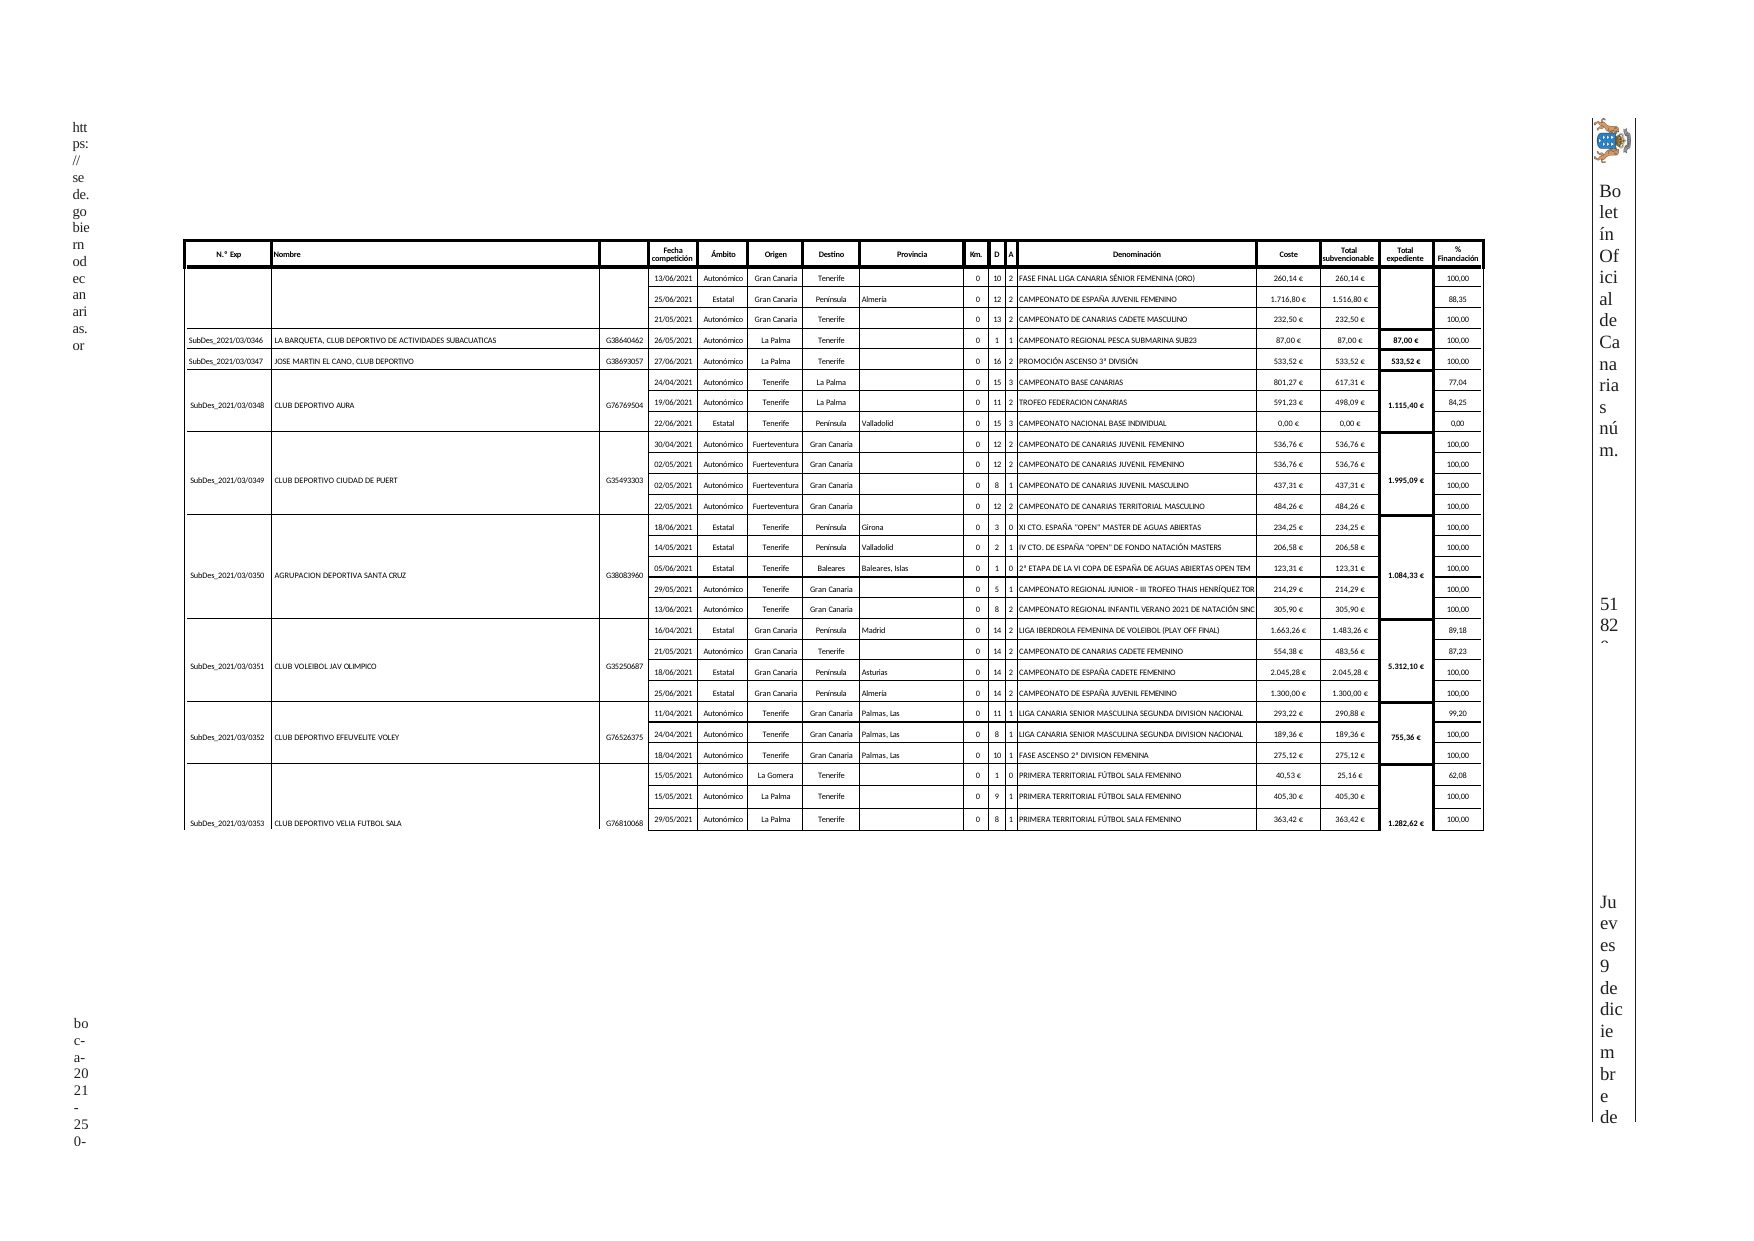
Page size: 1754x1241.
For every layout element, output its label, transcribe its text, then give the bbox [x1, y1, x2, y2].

table_cell Autonómico [698, 269, 747, 286]
table_cell 89,18 [1435, 618, 1483, 638]
table_header Total subvencionable [1322, 242, 1378, 265]
table_cell Gran Canaria [748, 640, 802, 659]
table_cell Península [803, 412, 859, 431]
table_cell SubDes_2021/03/0349 [185, 431, 271, 514]
table_cell 260,14 € [1257, 269, 1320, 286]
table_cell CAMPEONATO REGIONAL INFANTIL VERANO 2021 DE NATACIÓN SINC [1018, 598, 1256, 618]
table_cell Estatal [698, 619, 747, 638]
table_cell 40,53 € [1257, 764, 1320, 785]
table_cell 25,16 € [1321, 764, 1378, 785]
table_cell 0 [964, 557, 988, 576]
table_cell [600, 269, 648, 328]
table_cell Estatal [698, 287, 747, 307]
table_cell 1 [1006, 809, 1017, 830]
table_cell Baleares [803, 557, 859, 576]
table_cell Tenerife [803, 349, 859, 369]
table_cell 100,00 [1435, 556, 1483, 576]
table_cell JOSE MARTIN EL CANO, CLUB DEPORTIVO [272, 349, 599, 369]
table_cell Gran Canaria [748, 619, 802, 638]
table_cell G35493303 [600, 432, 648, 514]
table_cell 0 [964, 536, 988, 556]
table_cell 100,00 [1435, 431, 1483, 452]
table_cell Autonómico [698, 474, 747, 493]
table_header Km. [966, 242, 987, 265]
table_cell G76526375 [600, 702, 648, 763]
table_cell CAMPEONATO DE ESPAÑA CADETE FEMENINO [1018, 660, 1256, 680]
table_cell CLUB DEPORTIVO EFEUVELITE VOLEY [272, 702, 599, 763]
table_cell Tenerife [748, 412, 802, 431]
text https://sede.gobiernodecanarias.org/boc [72, 118, 91, 353]
table_cell 100,00 [1435, 721, 1483, 742]
table_cell 1.663,26 € [1257, 619, 1320, 638]
table_cell 87,00 € [1381, 331, 1432, 348]
table_cell 13/06/2021 [649, 269, 697, 286]
table_cell [860, 495, 963, 514]
table_cell [272, 269, 599, 328]
table_cell 14 [989, 660, 1005, 680]
table_cell 2 [1006, 287, 1017, 307]
table_cell IV CTO. DE ESPAÑA "OPEN" DE FONDO NATACIÓN MASTERS [1018, 536, 1256, 556]
table_cell CLUB DEPORTIVO AURA [272, 370, 599, 431]
table_cell 0 [964, 474, 988, 493]
table_cell Tenerife [748, 557, 802, 576]
table_cell CAMPEONATO DE CANARIAS JUVENIL FEMENINO [1018, 432, 1256, 452]
table_cell 100,00 [1435, 680, 1483, 701]
table_cell [860, 598, 963, 618]
table_cell 18/04/2021 [649, 743, 697, 763]
table_cell 100,00 [1435, 348, 1483, 369]
table_header Coste [1258, 242, 1319, 265]
table_cell 0 [964, 578, 988, 597]
table_cell 12 [989, 495, 1005, 514]
table_cell 1 [1006, 578, 1017, 597]
table_cell La Palma [748, 786, 802, 807]
table_cell LIGA CANARIA SENIOR MASCULINA SEGUNDA DIVISION NACIONAL [1018, 702, 1256, 721]
table_cell 84,25 [1435, 390, 1483, 411]
table_cell 755,36 € [1381, 704, 1432, 763]
table_cell 25/06/2021 [649, 681, 697, 701]
table_cell SubDes_2021/03/0350 [185, 514, 271, 618]
table_cell 100,00 [1435, 785, 1483, 807]
table_cell 260,14 € [1321, 269, 1378, 286]
table_cell Tenerife [748, 723, 802, 742]
table_cell [860, 329, 963, 348]
table_cell 12 [989, 432, 1005, 452]
table_cell 14 [989, 619, 1005, 638]
table_cell 437,31 € [1257, 474, 1320, 493]
table_cell XI CTO. ESPAÑA "OPEN" MASTER DE AGUAS ABIERTAS [1018, 515, 1256, 535]
table_cell 123,31 € [1257, 557, 1320, 576]
table_cell [860, 308, 963, 328]
table_cell G35250687 [600, 619, 648, 701]
table_cell Autonómico [698, 329, 747, 348]
table_cell 1 [1006, 786, 1017, 807]
table_cell Estatal [698, 536, 747, 556]
table_cell 232,50 € [1321, 308, 1378, 328]
table_cell Gran Canaria [803, 495, 859, 514]
table_header N.º Exp [186, 242, 270, 265]
table_cell CLUB VOLEIBOL JAV OLIMPICO [272, 619, 599, 701]
table_header % Financiación [1435, 242, 1482, 265]
table_cell 0 [964, 809, 988, 830]
table_cell Gran Canaria [803, 453, 859, 473]
table_cell Tenerife [803, 786, 859, 807]
table_cell Almería [860, 287, 963, 307]
table_header Denominación [1019, 242, 1255, 265]
table_cell 0 [1006, 515, 1017, 535]
table_cell Autonómico [698, 578, 747, 597]
table_cell [860, 370, 963, 390]
table_cell 206,58 € [1321, 536, 1378, 556]
table_cell CAMPEONATO REGIONAL PESCA SUBMARINA SUB23 [1018, 329, 1256, 348]
table_cell 100,00 [1435, 535, 1483, 556]
table_cell 12 [989, 453, 1005, 473]
table_cell Fuerteventura [748, 432, 802, 452]
table_cell 14 [989, 640, 1005, 659]
table_cell 275,12 € [1257, 743, 1320, 763]
table_cell 05/06/2021 [649, 557, 697, 576]
table_cell La Palma [803, 391, 859, 411]
table_cell Estatal [698, 660, 747, 680]
table_cell Gran Canaria [748, 681, 802, 701]
table_cell 100,00 [1435, 494, 1483, 514]
table_cell Autonómico [698, 453, 747, 473]
table_cell 1.084,33 € [1381, 517, 1432, 618]
table_cell PRIMERA TERRITORIAL FÚTBOL SALA FEMENINO [1018, 809, 1256, 830]
table_cell CAMPEONATO DE CANARIAS JUVENIL MASCULINO [1018, 474, 1256, 493]
table_cell 21/05/2021 [649, 308, 697, 328]
table_cell 2 [1006, 269, 1017, 286]
table_cell Fuerteventura [748, 495, 802, 514]
table_cell 02/05/2021 [649, 474, 697, 493]
table_cell Palmas, Las [860, 702, 963, 721]
table_cell 1 [1006, 536, 1017, 556]
table_cell SubDes_2021/03/0353 [185, 763, 271, 830]
table_cell Autonómico [698, 598, 747, 618]
table_cell 1 [1006, 702, 1017, 721]
table_cell 100,00 [1435, 597, 1483, 618]
table_cell Autonómico [698, 743, 747, 763]
table_cell 10 [989, 743, 1005, 763]
table_cell 0 [964, 702, 988, 721]
table_cell 483,56 € [1321, 640, 1378, 659]
table_cell [185, 266, 271, 328]
table_cell 2 [1006, 640, 1017, 659]
table_cell 305,90 € [1321, 598, 1378, 618]
table_cell PRIMERA TERRITORIAL FÚTBOL SALA FEMENINO [1018, 764, 1256, 785]
table_cell SubDes_2021/03/0352 [185, 701, 271, 763]
table_header Nombre [273, 242, 598, 265]
table_cell 0 [964, 681, 988, 701]
table_cell 533,52 € [1381, 351, 1432, 369]
table_cell 99,20 [1435, 701, 1483, 721]
table_header Fecha competición [650, 242, 696, 265]
table_cell Tenerife [748, 702, 802, 721]
table_cell La Palma [748, 349, 802, 369]
table_cell 293,22 € [1257, 702, 1320, 721]
table_cell Tenerife [748, 743, 802, 763]
table_cell La Palma [748, 329, 802, 348]
table_cell 2 [1006, 349, 1017, 369]
table_cell 0,00 € [1321, 412, 1378, 431]
table_cell 214,29 € [1321, 578, 1378, 597]
table_cell Península [803, 660, 859, 680]
table_cell Península [803, 515, 859, 535]
table_cell LIGA CANARIA SENIOR MASCULINA SEGUNDA DIVISION NACIONAL [1018, 723, 1256, 742]
table_cell 100,00 [1435, 328, 1483, 348]
table_cell 62,08 [1435, 763, 1483, 785]
table_cell 0 [1006, 764, 1017, 785]
table_cell LIGA IBERDROLA FEMENINA DE VOLEIBOL (PLAY OFF FINAL) [1018, 619, 1256, 638]
table_cell 533,52 € [1257, 349, 1320, 369]
table_cell 18/06/2021 [649, 660, 697, 680]
table_cell 18/06/2021 [649, 515, 697, 535]
table_cell Autonómico [698, 640, 747, 659]
picture [1594, 118, 1631, 163]
table_cell 0 [964, 495, 988, 514]
table_cell 0 [964, 764, 988, 785]
table_cell Tenerife [803, 269, 859, 286]
table_cell Península [803, 619, 859, 638]
table_cell 3 [1006, 370, 1017, 390]
table_cell 2 [1006, 598, 1017, 618]
table_cell 5.312,10 € [1381, 621, 1432, 701]
table_cell Fuerteventura [748, 453, 802, 473]
table_cell LA BARQUETA, CLUB DEPORTIVO DE ACTIVIDADES SUBACUATICAS [272, 329, 599, 348]
table_cell CLUB DEPORTIVO VELIA FUTBOL SALA [271, 764, 599, 830]
table_cell SubDes_2021/03/0348 [185, 369, 271, 431]
table_cell 0 [964, 287, 988, 307]
table_cell PROMOCIÓN ASCENSO 3ª DIVISIÓN [1018, 349, 1256, 369]
table_cell 1 [1006, 474, 1017, 493]
table_cell SubDes_2021/03/0351 [185, 618, 271, 701]
table_cell 2ª ETAPA DE LA VI COPA DE ESPAÑA DE AGUAS ABIERTAS OPEN TEM [1018, 557, 1256, 576]
table_cell Autonómico [698, 723, 747, 742]
table_cell Tenerife [803, 308, 859, 328]
table_cell G38640462 [600, 329, 648, 348]
table_cell 214,29 € [1257, 578, 1320, 597]
table_cell Gran Canaria [803, 598, 859, 618]
table_cell 8 [989, 598, 1005, 618]
table_cell 0 [964, 391, 988, 411]
table_cell Tenerife [803, 640, 859, 659]
table_cell 8 [989, 474, 1005, 493]
table_cell Península [803, 536, 859, 556]
table_cell 10 [989, 269, 1005, 286]
table_cell [860, 578, 963, 597]
table_cell 1.300,00 € [1257, 681, 1320, 701]
table_cell 2 [1006, 495, 1017, 514]
table_cell 2 [1006, 453, 1017, 473]
table_cell Valladolid [860, 536, 963, 556]
table_cell 1.995,09 € [1381, 434, 1432, 514]
table_cell 484,26 € [1257, 495, 1320, 514]
table_cell 9 [989, 786, 1005, 807]
table_cell 2 [1006, 660, 1017, 680]
table_header [601, 242, 647, 265]
table_cell Gran Canaria [748, 269, 802, 286]
table_cell Girona [860, 515, 963, 535]
table_cell Fuerteventura [748, 474, 802, 493]
table_cell Estatal [698, 557, 747, 576]
table_cell 22/05/2021 [649, 495, 697, 514]
table_cell 536,76 € [1321, 432, 1378, 452]
table_cell 405,30 € [1257, 786, 1320, 807]
table_cell [860, 764, 963, 785]
table_cell 1 [989, 764, 1005, 785]
table_cell G76810068 [599, 764, 648, 830]
table_cell Asturias [860, 660, 963, 680]
table_cell Tenerife [748, 598, 802, 618]
table_cell Estatal [698, 681, 747, 701]
table_cell [860, 474, 963, 493]
table_cell Autonómico [698, 432, 747, 452]
table_cell 87,00 € [1257, 329, 1320, 348]
table_cell 24/04/2021 [649, 370, 697, 390]
table_cell 0 [964, 412, 988, 431]
table_cell 13/06/2021 [649, 598, 697, 618]
table_cell [860, 432, 963, 452]
text Boletín Oficial de Canarias núm. 250 [1599, 180, 1622, 464]
table_cell 88,35 [1435, 286, 1483, 307]
table_cell G38693057 [600, 349, 648, 369]
table_cell Tenerife [803, 764, 859, 785]
table_cell 8 [989, 723, 1005, 742]
table_cell Autonómico [698, 308, 747, 328]
table_cell 0 [964, 598, 988, 618]
table_cell Tenerife [803, 329, 859, 348]
table_cell 14/05/2021 [649, 536, 697, 556]
table_cell 234,25 € [1257, 515, 1320, 535]
table_cell 0 [964, 308, 988, 328]
table_header Origen [749, 242, 801, 265]
table_cell La Palma [803, 370, 859, 390]
table_cell FASE FINAL LIGA CANARIA SÉNIOR FEMENINA (ORO) [1018, 269, 1256, 286]
table_cell 27/06/2021 [649, 349, 697, 369]
table_cell Palmas, Las [860, 743, 963, 763]
table_cell 0 [964, 640, 988, 659]
table_cell 1 [989, 329, 1005, 348]
table_cell SubDes_2021/03/0347 [185, 348, 271, 369]
table_cell 234,25 € [1321, 515, 1378, 535]
table_cell Tenerife [748, 370, 802, 390]
table_cell CAMPEONATO NACIONAL BASE INDIVIDUAL [1018, 412, 1256, 431]
table_cell 25/06/2021 [649, 287, 697, 307]
table_cell 29/05/2021 [649, 809, 697, 830]
table_cell 2 [1006, 681, 1017, 701]
table_cell SubDes_2021/03/0346 [185, 328, 271, 348]
table_cell 437,31 € [1321, 474, 1378, 493]
table_cell CAMPEONATO DE ESPAÑA JUVENIL FEMENINO [1018, 681, 1256, 701]
table_cell Península [803, 287, 859, 307]
table_header Total expediente [1381, 242, 1432, 265]
table_cell CAMPEONATO DE CANARIAS TERRITORIAL MASCULINO [1018, 495, 1256, 514]
table_cell Estatal [698, 515, 747, 535]
table_cell 100,00 [1435, 659, 1483, 680]
table_cell La Gomera [748, 764, 802, 785]
table_cell 1.115,40 € [1381, 372, 1432, 431]
table_cell 0 [964, 786, 988, 807]
table_cell 1.516,80 € [1321, 287, 1378, 307]
table_cell [860, 349, 963, 369]
table_cell TROFEO FEDERACION CANARIAS [1018, 391, 1256, 411]
table_cell 189,36 € [1257, 723, 1320, 742]
table_cell 100,00 [1435, 452, 1483, 473]
table_cell 22/06/2021 [649, 412, 697, 431]
table_cell Madrid [860, 619, 963, 638]
table_cell Gran Canaria [803, 723, 859, 742]
table_cell 533,52 € [1321, 349, 1378, 369]
table_cell Gran Canaria [803, 743, 859, 763]
table_cell Autonómico [698, 809, 747, 830]
table_cell Tenerife [803, 809, 859, 830]
table_cell Estatal [698, 412, 747, 431]
table_cell 363,42 € [1321, 809, 1378, 830]
table_cell 0 [964, 370, 988, 390]
table_cell CAMPEONATO DE CANARIAS CADETE MASCULINO [1018, 308, 1256, 328]
table_cell 16/04/2021 [649, 619, 697, 638]
table_cell 15 [989, 370, 1005, 390]
table_cell CAMPEONATO BASE CANARIAS [1018, 370, 1256, 390]
table_cell 100,00 [1435, 265, 1483, 286]
table_cell 1.282,62 € [1381, 766, 1432, 830]
text boc-a-2021-250-5100 [74, 1015, 92, 1146]
table_cell Autonómico [698, 764, 747, 785]
table_cell 16 [989, 349, 1005, 369]
table_cell [860, 269, 963, 286]
table_cell 305,90 € [1257, 598, 1320, 618]
table_cell 617,31 € [1321, 370, 1378, 390]
table_cell 11 [989, 391, 1005, 411]
table_cell 290,88 € [1321, 702, 1378, 721]
table_cell [1381, 269, 1432, 328]
text Jueves 9 de diciembre de 2021 [1600, 891, 1623, 1126]
table_cell CAMPEONATO DE CANARIAS CADETE FEMENINO [1018, 640, 1256, 659]
table_cell 0 [964, 432, 988, 452]
table_cell 0 [964, 453, 988, 473]
table_cell Baleares, Islas [860, 557, 963, 576]
table_cell Tenerife [748, 578, 802, 597]
table_cell 21/05/2021 [649, 640, 697, 659]
table_cell 87,00 € [1321, 329, 1378, 348]
table_cell Gran Canaria [748, 287, 802, 307]
table_cell PRIMERA TERRITORIAL FÚTBOL SALA FEMENINO [1018, 786, 1256, 807]
table_cell 14 [989, 681, 1005, 701]
table_cell 275,12 € [1321, 743, 1378, 763]
table_cell G76769504 [600, 370, 648, 431]
table_cell 5 [989, 578, 1005, 597]
table_cell 2 [1006, 308, 1017, 328]
table_cell 0 [964, 619, 988, 638]
table_cell Palmas, Las [860, 723, 963, 742]
table_header Destino [804, 242, 858, 265]
table_cell Gran Canaria [803, 702, 859, 721]
table_cell 11 [989, 702, 1005, 721]
table_cell 100,00 [1435, 808, 1483, 830]
table_cell 0,00 € [1257, 412, 1320, 431]
table_header Provincia [861, 242, 962, 265]
table_cell 1.716,80 € [1257, 287, 1320, 307]
table_cell Autonómico [698, 786, 747, 807]
table_cell 3 [989, 515, 1005, 535]
table_cell 26/05/2021 [649, 329, 697, 348]
table_cell 0 [964, 723, 988, 742]
table_cell Tenerife [748, 391, 802, 411]
table_cell 1 [1006, 329, 1017, 348]
table_cell 0 [964, 743, 988, 763]
table_cell 100,00 [1435, 576, 1483, 597]
table_cell CLUB DEPORTIVO CIUDAD DE PUERT [272, 432, 599, 514]
table_cell 100,00 [1435, 473, 1483, 493]
table_cell 24/04/2021 [649, 723, 697, 742]
table_cell Gran Canaria [803, 578, 859, 597]
table_cell CAMPEONATO DE ESPAÑA JUVENIL FEMENINO [1018, 287, 1256, 307]
table_cell 29/05/2021 [649, 578, 697, 597]
table_header A [1007, 242, 1016, 265]
table_cell 0 [964, 349, 988, 369]
table_cell 30/04/2021 [649, 432, 697, 452]
table_cell 12 [989, 287, 1005, 307]
table_cell 801,27 € [1257, 370, 1320, 390]
table_cell 536,76 € [1257, 453, 1320, 473]
table_cell 2 [1006, 391, 1017, 411]
table_cell 1 [1006, 723, 1017, 742]
table_cell 11/04/2021 [649, 702, 697, 721]
table_cell [860, 391, 963, 411]
table_cell Tenerife [748, 515, 802, 535]
table_cell 15 [989, 412, 1005, 431]
table_cell 19/06/2021 [649, 391, 697, 411]
table_cell 232,50 € [1257, 308, 1320, 328]
table_cell CAMPEONATO DE CANARIAS JUVENIL FEMENINO [1018, 453, 1256, 473]
table_cell 554,38 € [1257, 640, 1320, 659]
table_cell 8 [989, 809, 1005, 830]
table_cell 206,58 € [1257, 536, 1320, 556]
table_cell 0,00 [1435, 411, 1483, 431]
table_header Ámbito [699, 242, 746, 265]
table_cell 1 [989, 557, 1005, 576]
table_cell Gran Canaria [803, 432, 859, 452]
table_cell 1 [1006, 743, 1017, 763]
table_cell Gran Canaria [748, 308, 802, 328]
table_cell Autonómico [698, 495, 747, 514]
table_header D [991, 242, 1004, 265]
table_cell 2 [1006, 432, 1017, 452]
table_cell 591,23 € [1257, 391, 1320, 411]
table_cell 363,42 € [1257, 809, 1320, 830]
table_cell 1.300,00 € [1321, 681, 1378, 701]
table_cell 0 [1006, 557, 1017, 576]
table_cell [860, 809, 963, 830]
table_cell [860, 786, 963, 807]
table_cell 2.045,28 € [1321, 660, 1378, 680]
table_cell 13 [989, 308, 1005, 328]
table_cell 15/05/2021 [649, 786, 697, 807]
table_cell 100,00 [1435, 742, 1483, 763]
table_cell Almería [860, 681, 963, 701]
text 51820 [1600, 592, 1623, 643]
table_cell 77,04 [1435, 369, 1483, 390]
table_cell 0 [964, 329, 988, 348]
table_cell 15/05/2021 [649, 764, 697, 785]
table_cell 0 [964, 515, 988, 535]
table_cell Autonómico [698, 391, 747, 411]
table_cell Autonómico [698, 370, 747, 390]
table_cell 484,26 € [1321, 495, 1378, 514]
table_cell 536,76 € [1321, 453, 1378, 473]
table_cell Autonómico [698, 702, 747, 721]
table_cell 2.045,28 € [1257, 660, 1320, 680]
table_cell 498,09 € [1321, 391, 1378, 411]
table_cell 0 [964, 660, 988, 680]
table_cell 189,36 € [1321, 723, 1378, 742]
table_cell La Palma [748, 809, 802, 830]
table_cell 02/05/2021 [649, 453, 697, 473]
table_cell Gran Canaria [803, 474, 859, 493]
table_cell CAMPEONATO REGIONAL JUNIOR - III TROFEO THAIS HENRÍQUEZ TOR [1018, 578, 1256, 597]
table_cell Valladolid [860, 412, 963, 431]
table_cell AGRUPACION DEPORTIVA SANTA CRUZ [272, 515, 599, 618]
table_cell 536,76 € [1257, 432, 1320, 452]
table_cell 87,23 [1435, 639, 1483, 659]
table_cell Gran Canaria [748, 660, 802, 680]
table_cell 3 [1006, 412, 1017, 431]
table_cell Autonómico [698, 349, 747, 369]
table_cell 2 [989, 536, 1005, 556]
table_cell 2 [1006, 619, 1017, 638]
table_cell [860, 453, 963, 473]
table_cell G38083960 [600, 515, 648, 618]
table_cell 100,00 [1435, 514, 1483, 535]
table_cell 405,30 € [1321, 786, 1378, 807]
table_cell [860, 640, 963, 659]
table_cell 1.483,26 € [1321, 619, 1378, 638]
table_cell 100,00 [1435, 307, 1483, 328]
table_cell 0 [964, 269, 988, 286]
table_cell 123,31 € [1321, 557, 1378, 576]
table_cell Tenerife [748, 536, 802, 556]
table_cell FASE ASCENSO 2ª DIVISION FEMENINA [1018, 743, 1256, 763]
table_cell Península [803, 681, 859, 701]
